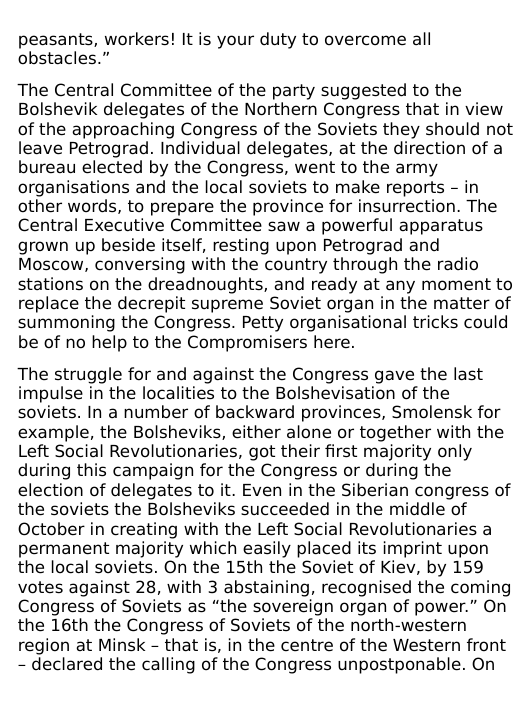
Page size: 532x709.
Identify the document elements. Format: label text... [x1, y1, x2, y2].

text peasants, workers! It is your duty to overcome all obstacles.” [18, 29, 514, 68]
text The Central Committee of the party suggested to the Bolshevik delegates of the Northern Congress that in view of the approaching Congress of the Soviets they should not leave Petrograd. Individual delegates, at the direction of a bureau elected by the Congress, went to the army organisations and the local soviets to make reports – in other words, to prepare the province for insurrection. The Central Executive Committee saw a powerful apparatus grown up beside itself, resting upon Petrograd and Moscow, conversing with the country through the radio stations on the dreadnoughts, and ready at any moment to replace the decrepit supreme Soviet organ in the matter of summoning the Congress. Petty organisational tricks could be of no help to the Compromisers here. [18, 81, 514, 352]
text The struggle for and against the Congress gave the last impulse in the localities to the Bolshevisation of the soviets. In a number of backward provinces, Smolensk for example, the Bolsheviks, either alone or together with the Left Social Revolutionaries, got their first majority only during this campaign for the Congress or during the election of delegates to it. Even in the Siberian congress of the soviets the Bolsheviks succeeded in the middle of October in creating with the Left Social Revolutionaries a permanent majority which easily placed its imprint upon the local soviets. On the 15th the Soviet of Kiev, by 159 votes against 28, with 3 abstaining, recognised the coming Congress of Soviets as “the sovereign organ of power.” On the 16th the Congress of Soviets of the north-western region at Minsk – that is, in the centre of the Western front – declared the calling of the Congress unpostponable. On [18, 364, 514, 674]
